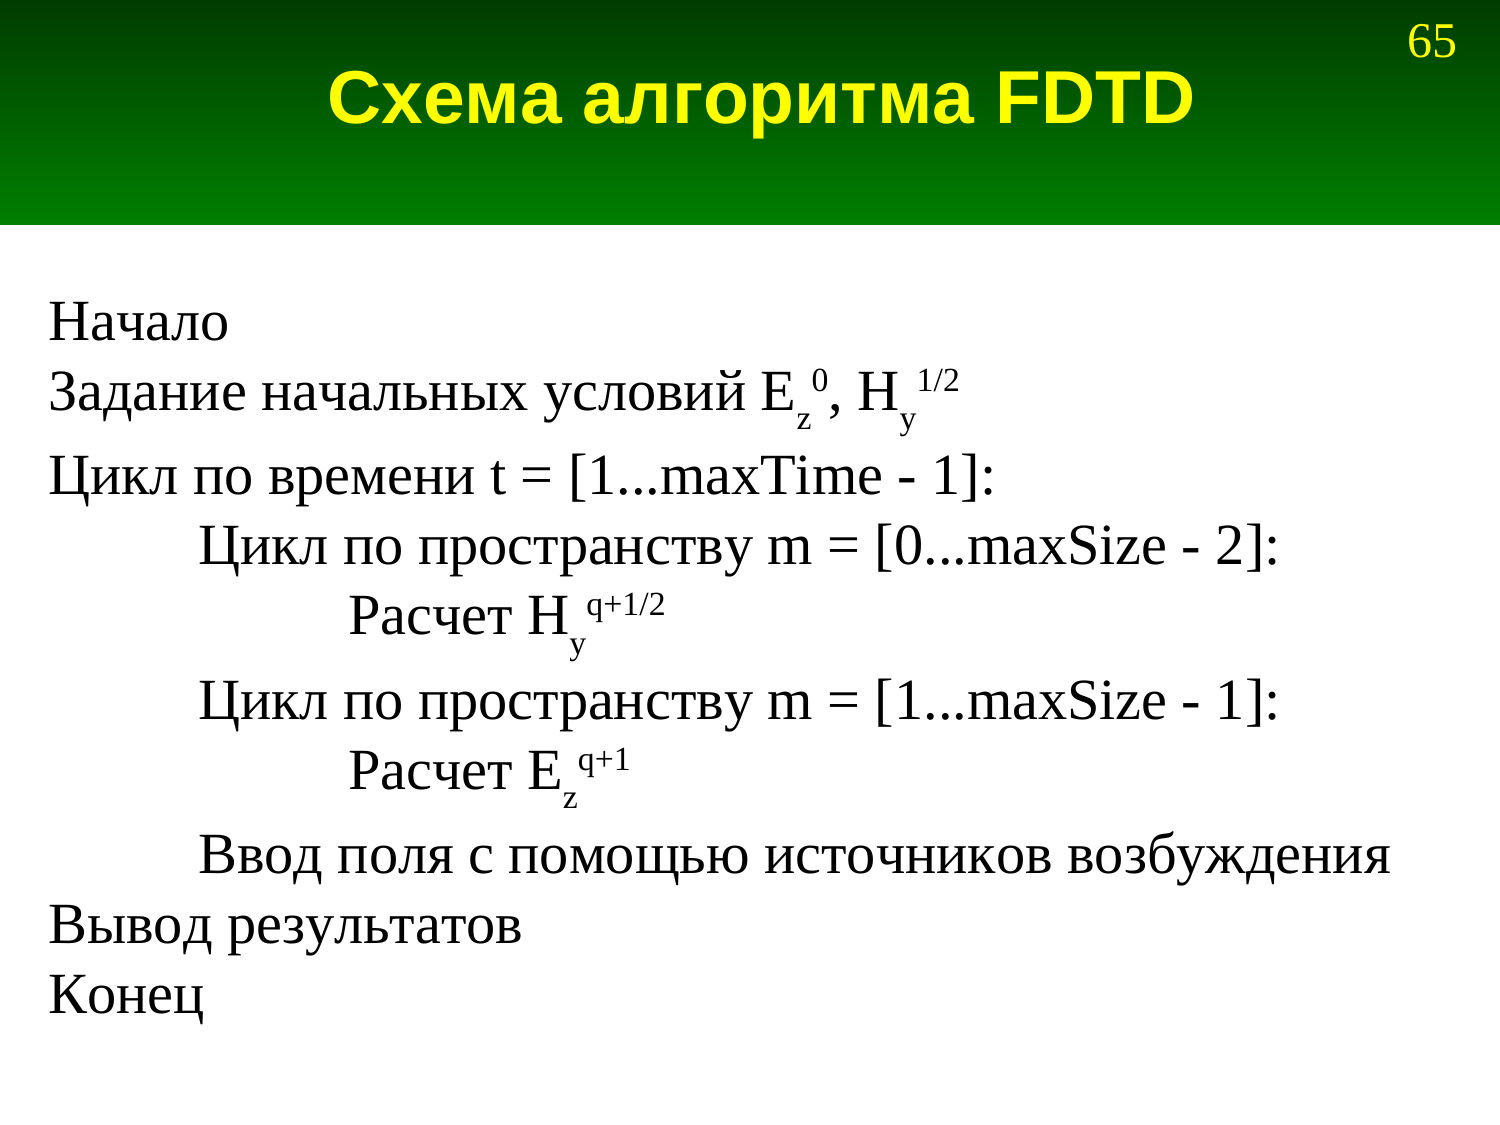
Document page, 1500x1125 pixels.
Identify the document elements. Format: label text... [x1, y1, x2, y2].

text_box Начало Задание начальных условий Ez0, Hy1/2 Цикл по времени t = [1...maxTime - 1]: Цикл по пространству m = [0...maxSize - 2]: Расчет Hyq+1/2 Цикл по пространству m = [1...maxSize - 1]: Расчет Ezq+1 Ввод поля с помощью источников возбуждения Вывод результатов Конец [33, 274, 1422, 1033]
title Схема алгоритма FDTD [123, 0, 1399, 188]
